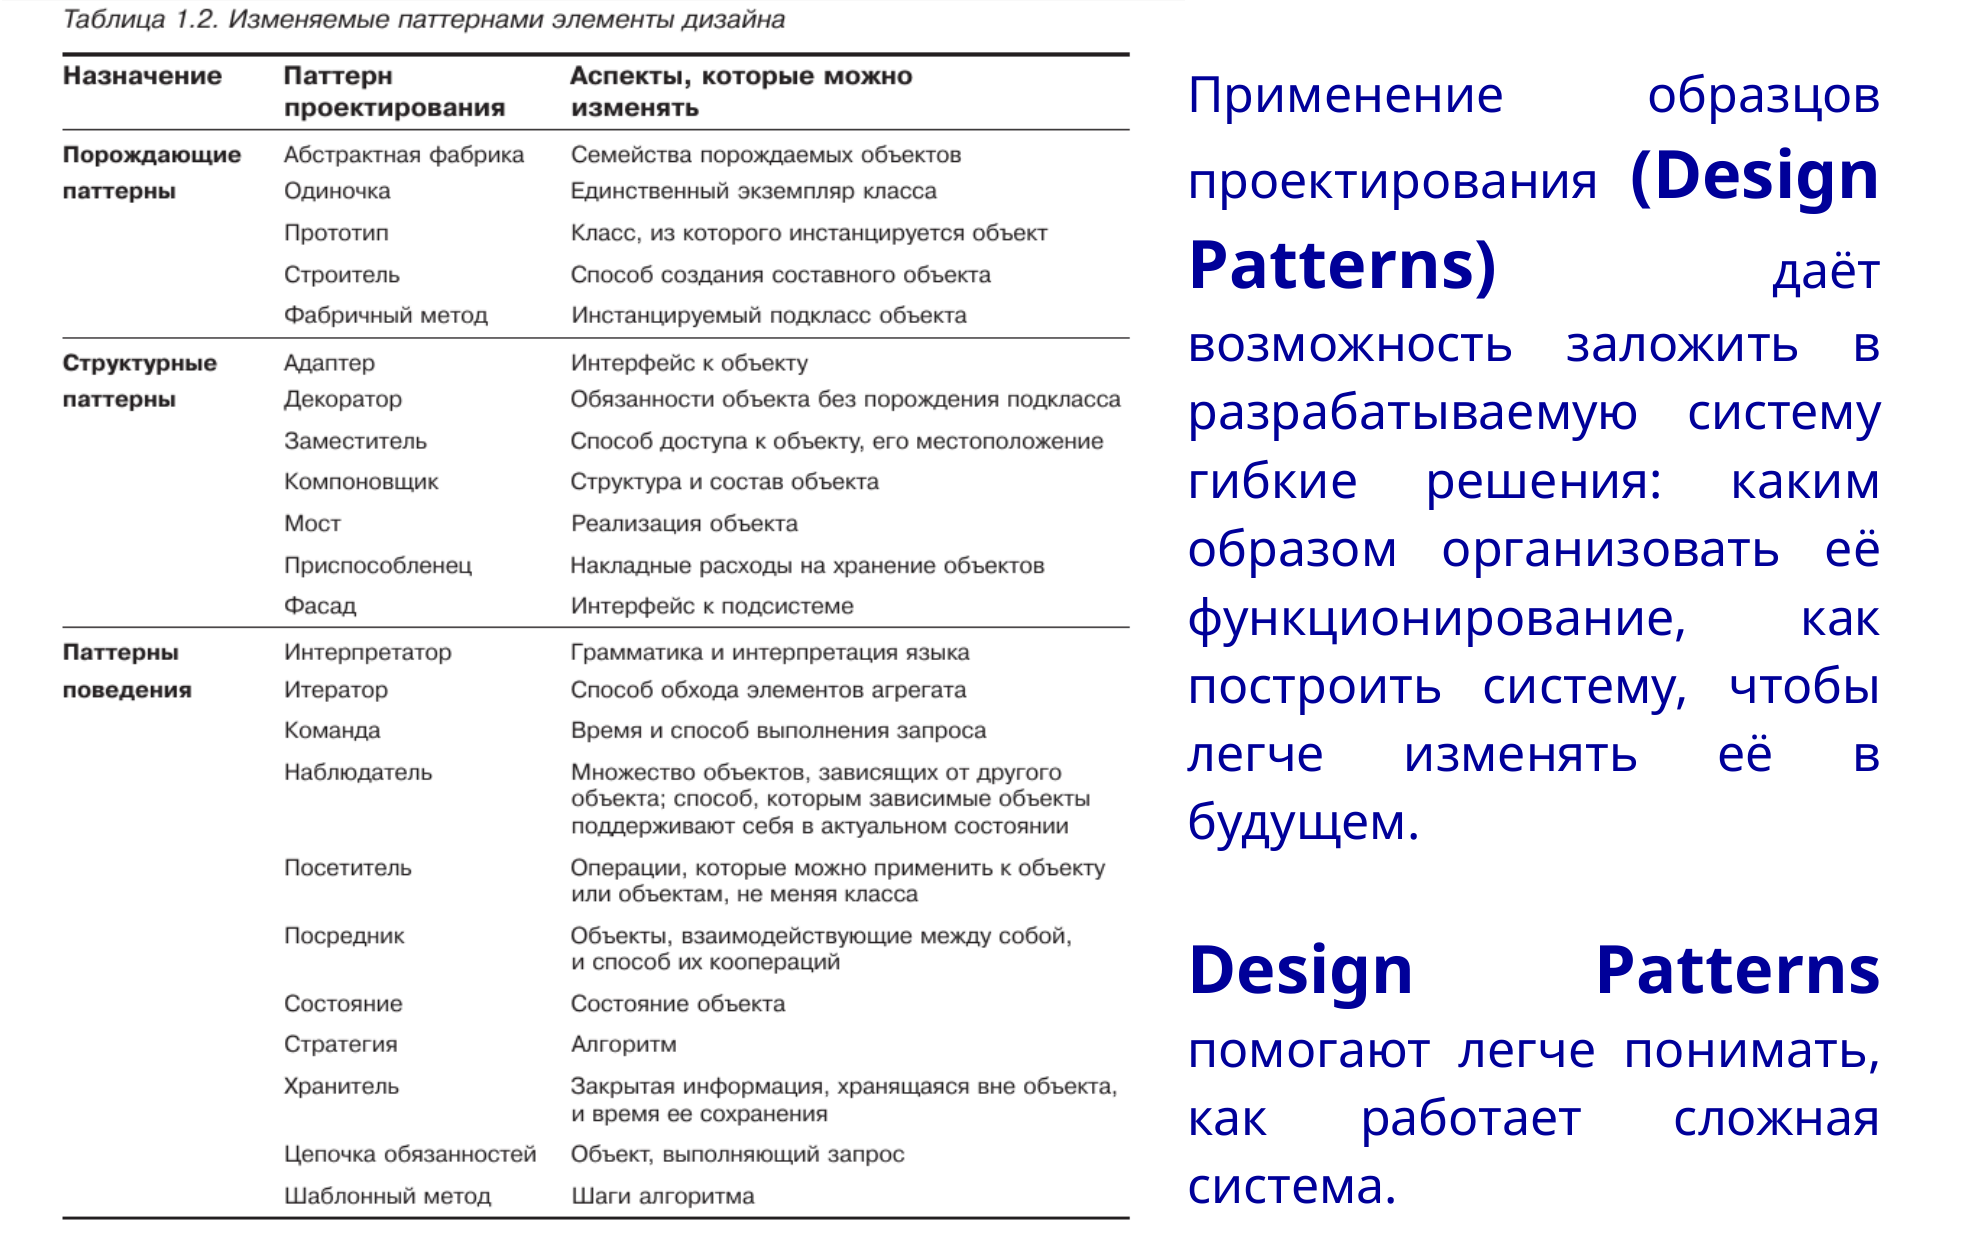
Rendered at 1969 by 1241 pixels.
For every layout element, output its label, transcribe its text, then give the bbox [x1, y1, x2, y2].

text_box Применение образцов проектирования (Design Patterns) даёт возможность заложить в разрабатываемую систему гибкие решения: каким образом организовать её функционирование, как построить систему, чтобы легче изменять её в будущем. Design Patterns помогают легче понимать, как работает сложная система. [1185, 52, 1920, 1210]
picture [2, 0, 1185, 1240]
